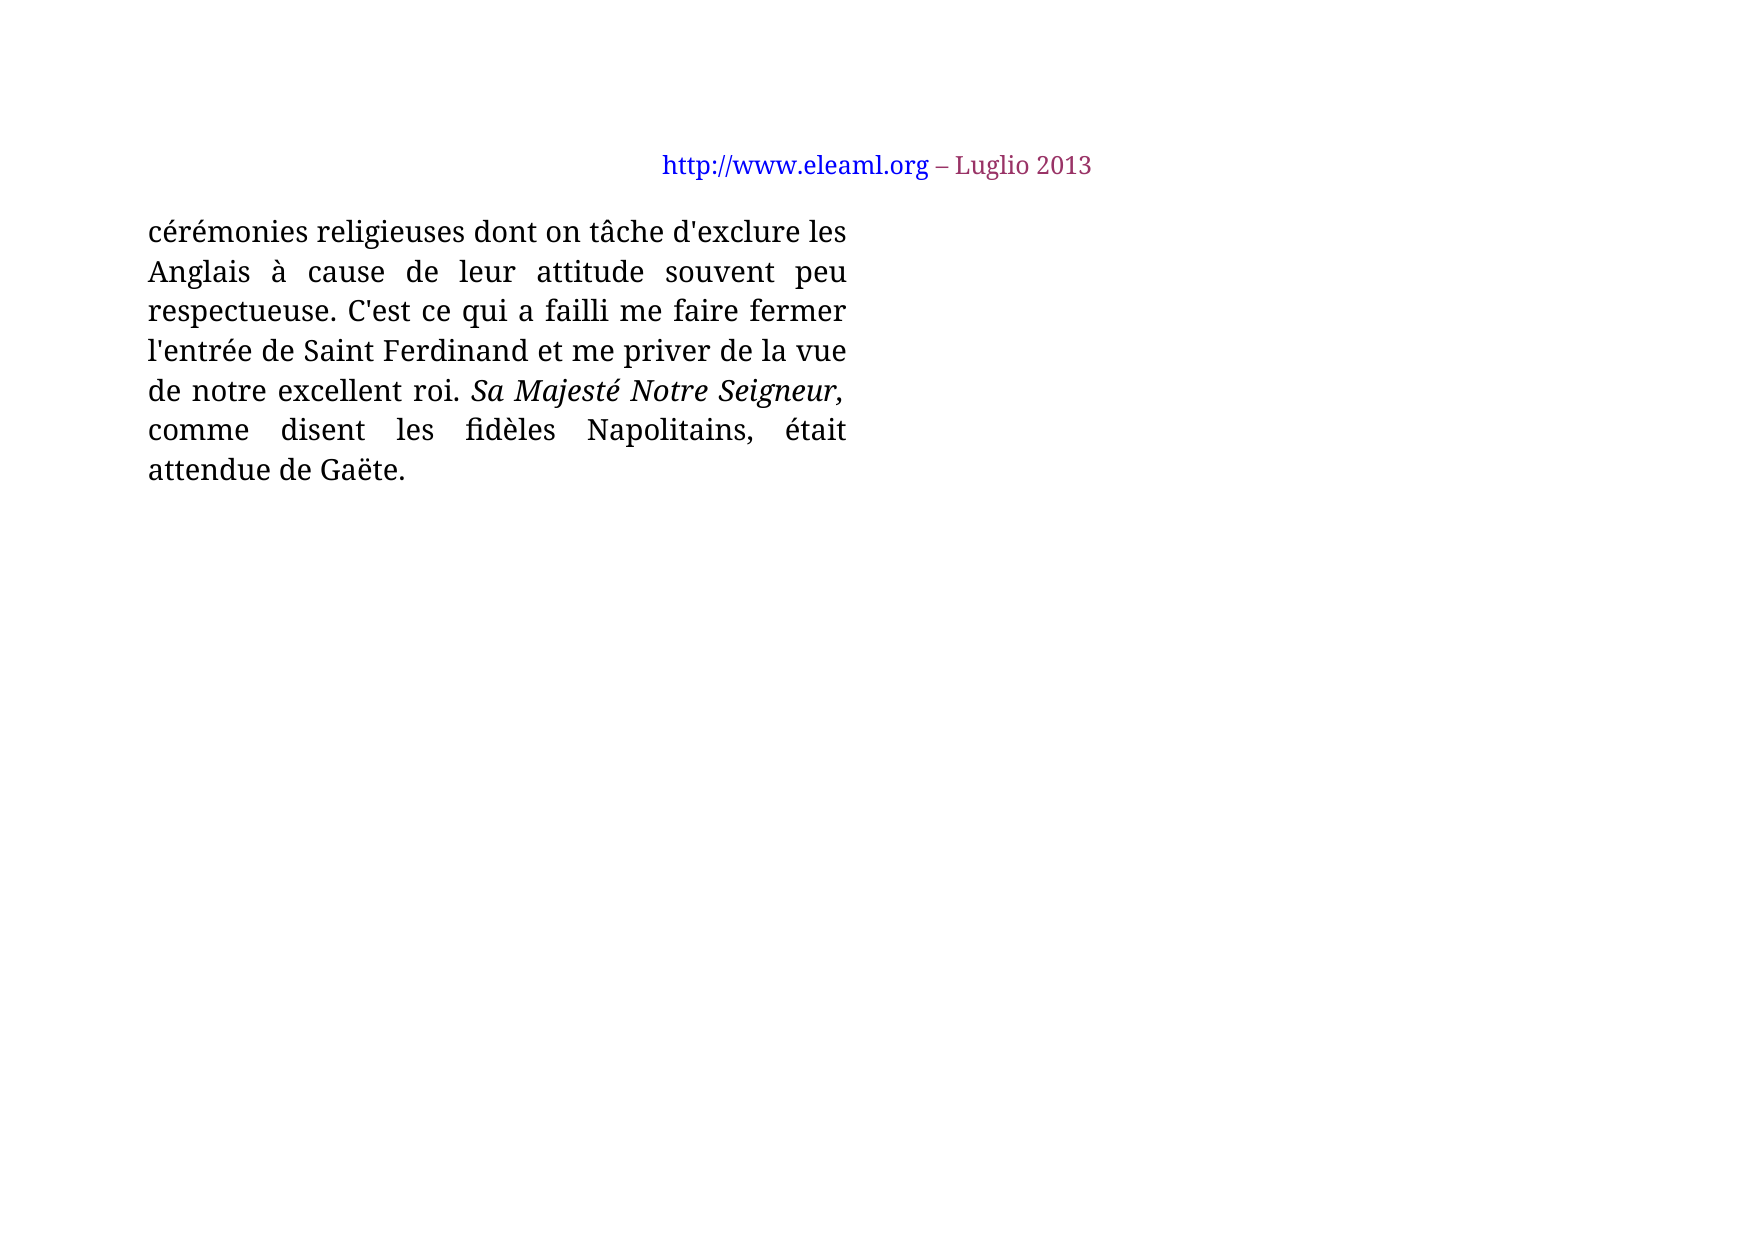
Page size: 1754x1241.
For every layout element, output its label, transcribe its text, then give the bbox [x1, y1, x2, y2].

text cérémonies religieuses dont on tâche d'exclure les Anglais à cause de leur attitude souvent peu respectueuse. C'est ce qui a failli me faire fermer l'entrée de Saint Ferdinand et me priver de la vue de notre excellent roi. Sa Majesté Notre Seigneur, comme disent les fidèles Napolitains, était attendue de Gaëte. [148, 211, 847, 489]
